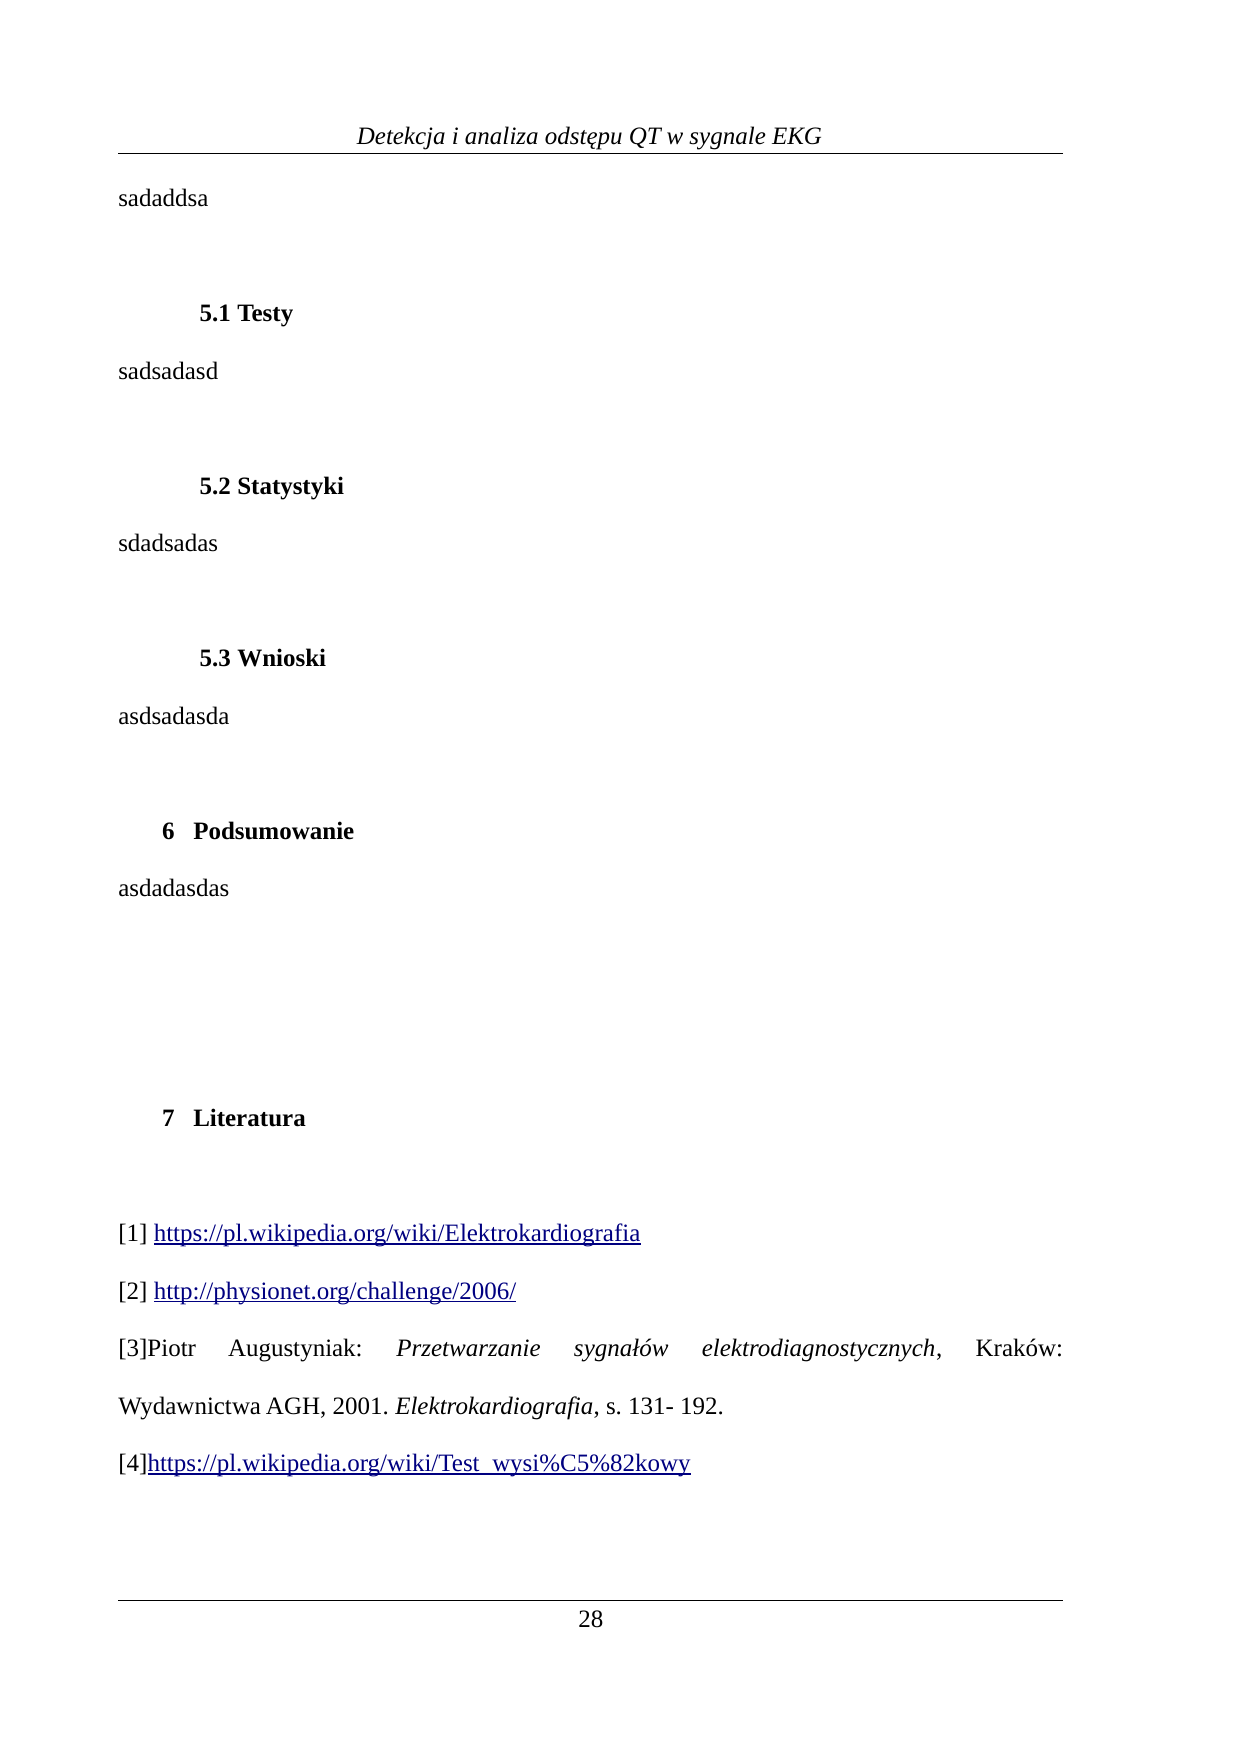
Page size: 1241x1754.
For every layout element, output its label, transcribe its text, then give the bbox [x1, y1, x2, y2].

text asdsadasda [118, 686, 1063, 729]
text asdadasdas [118, 859, 1063, 902]
text sadaddsa [118, 183, 1063, 212]
list Literatura [156, 1089, 1063, 1132]
text sadsadasd [118, 341, 1063, 384]
text [1] https://pl.wikipedia.org/wiki/Elektrokardiografia [118, 1204, 1063, 1247]
text [3]Piotr Augustyniak: Przetwarzanie sygnałów elektrodiagnostycznych, Kraków: Wydawnictwa AGH, 2001. Elektrokardiografia, s. 131- 192. [118, 1319, 1063, 1419]
text [2] http://physionet.org/challenge/2006/ [118, 1261, 1063, 1304]
list Wnioski [193, 629, 1063, 672]
text [4]https://pl.wikipedia.org/wiki/Test_wysi%C5%82kowy [118, 1434, 1063, 1477]
list Statystyki [193, 456, 1063, 499]
text sdadsadas [118, 514, 1063, 557]
list Podsumowanie [156, 801, 1063, 844]
list Testy [193, 284, 1063, 327]
